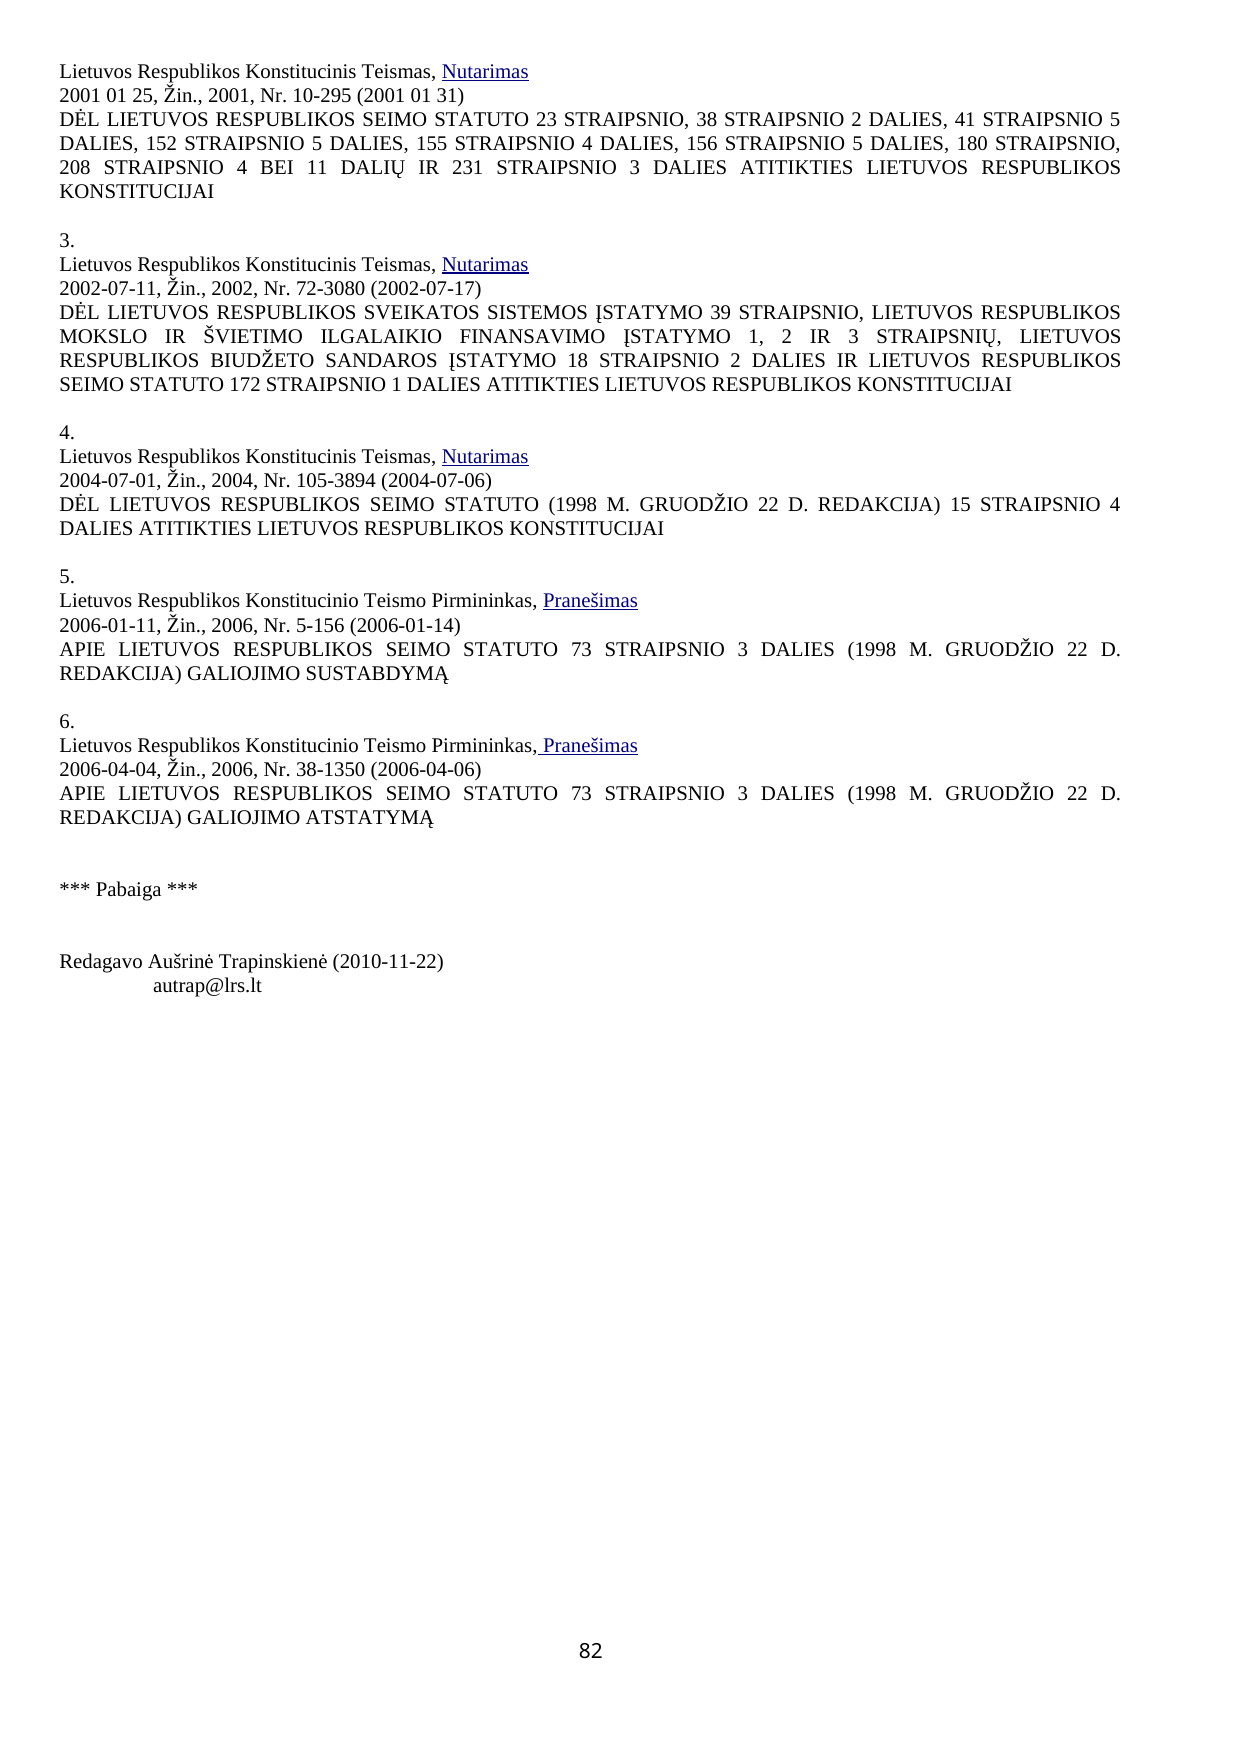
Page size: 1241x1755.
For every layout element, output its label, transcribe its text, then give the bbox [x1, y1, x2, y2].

text 2001 01 25, Žin., 2001, Nr. 10-295 (2001 01 31) [59, 83, 1122, 107]
text Lietuvos Respublikos Konstitucinis Teismas, Nutarimas [59, 252, 1122, 276]
text 4. [59, 420, 1122, 444]
text DĖL LIETUVOS RESPUBLIKOS SEIMO STATUTO (1998 M. GRUODŽIO 22 D. REDAKCIJA) 15 STRAIPSNIO 4 DALIES ATITIKTIES LIETUVOS RESPUBLIKOS KONSTITUCIJAI [59, 492, 1122, 540]
text 2006-04-04, Žin., 2006, Nr. 38-1350 (2006-04-06) [59, 757, 1122, 781]
text *** Pabaiga *** [59, 877, 1122, 901]
text APIE LIETUVOS RESPUBLIKOS SEIMO STATUTO 73 STRAIPSNIO 3 DALIES (1998 M. GRUODŽIO 22 D. REDAKCIJA) GALIOJIMO ATSTATYMĄ [59, 781, 1122, 829]
text Lietuvos Respublikos Konstitucinis Teismas, Nutarimas [59, 59, 1122, 83]
text 2002-07-11, Žin., 2002, Nr. 72-3080 (2002-07-17) [59, 276, 1122, 300]
text Redagavo Aušrinė Trapinskienė (2010-11-22) [59, 949, 1122, 973]
text Lietuvos Respublikos Konstitucinio Teismo Pirmininkas, Pranešimas [59, 588, 1122, 612]
text autrap@lrs.lt [59, 973, 1122, 997]
text 2006-01-11, Žin., 2006, Nr. 5-156 (2006-01-14) [59, 612, 1122, 637]
text 5. [59, 564, 1122, 588]
text 2004-07-01, Žin., 2004, Nr. 105-3894 (2004-07-06) [59, 468, 1122, 492]
text APIE LIETUVOS RESPUBLIKOS SEIMO STATUTO 73 STRAIPSNIO 3 DALIES (1998 M. GRUODŽIO 22 D. REDAKCIJA) GALIOJIMO SUSTABDYMĄ [59, 637, 1122, 685]
text 3. [59, 227, 1122, 252]
text DĖL LIETUVOS RESPUBLIKOS SVEIKATOS SISTEMOS ĮSTATYMO 39 STRAIPSNIO, LIETUVOS RESPUBLIKOS MOKSLO IR ŠVIETIMO ILGALAIKIO FINANSAVIMO ĮSTATYMO 1, 2 IR 3 STRAIPSNIŲ, LIETUVOS RESPUBLIKOS BIUDŽETO SANDAROS ĮSTATYMO 18 STRAIPSNIO 2 DALIES IR LIETUVOS RESPUBLIKOS SEIMO STATUTO 172 STRAIPSNIO 1 DALIES ATITIKTIES LIETUVOS RESPUBLIKOS KONSTITUCIJAI [59, 300, 1122, 396]
text Lietuvos Respublikos Konstitucinio Teismo Pirmininkas, Pranešimas [59, 733, 1122, 757]
text Lietuvos Respublikos Konstitucinis Teismas, Nutarimas [59, 444, 1122, 468]
text DĖL LIETUVOS RESPUBLIKOS SEIMO STATUTO 23 STRAIPSNIO, 38 STRAIPSNIO 2 DALIES, 41 STRAIPSNIO 5 DALIES, 152 STRAIPSNIO 5 DALIES, 155 STRAIPSNIO 4 DALIES, 156 STRAIPSNIO 5 DALIES, 180 STRAIPSNIO, 208 STRAIPSNIO 4 BEI 11 DALIŲ IR 231 STRAIPSNIO 3 DALIES ATITIKTIES LIETUVOS RESPUBLIKOS KONSTITUCIJAI [59, 107, 1122, 203]
text 6. [59, 709, 1122, 733]
